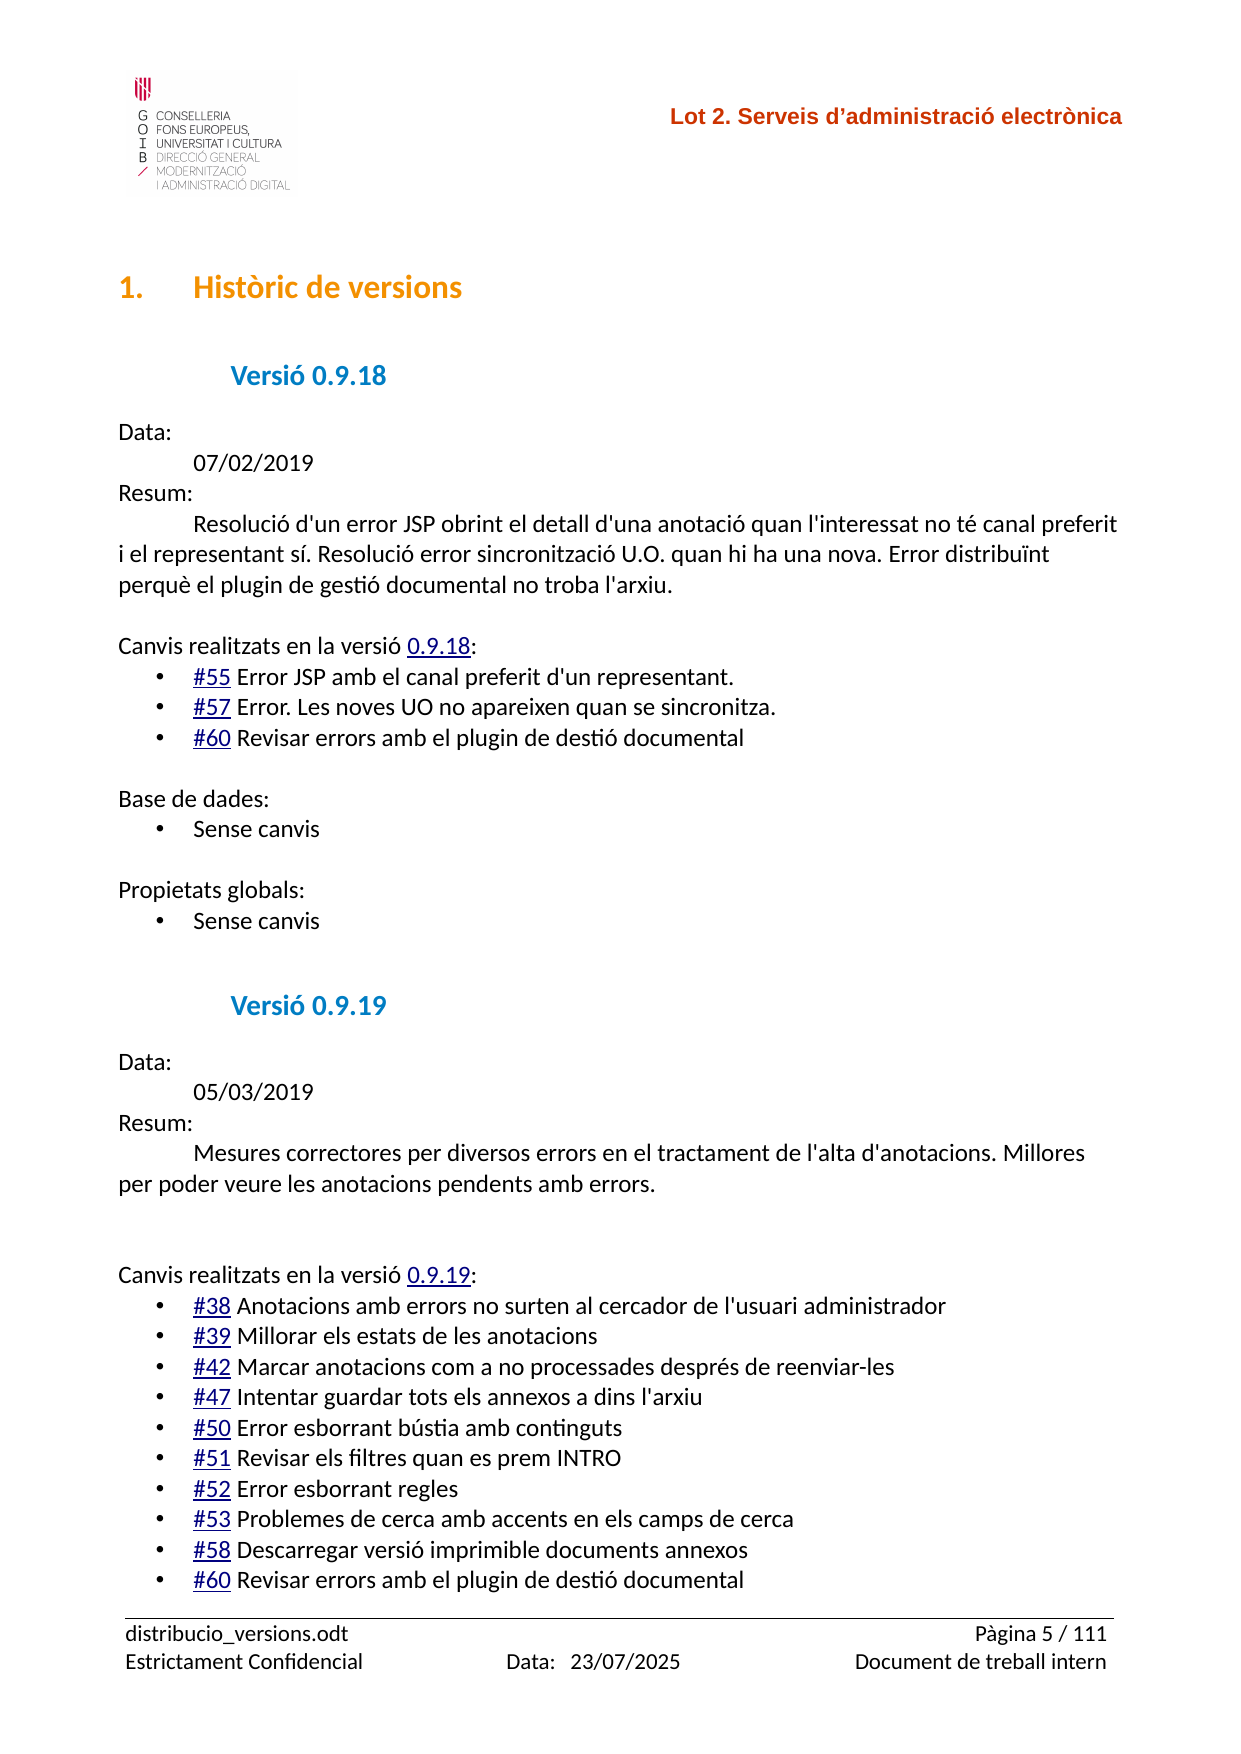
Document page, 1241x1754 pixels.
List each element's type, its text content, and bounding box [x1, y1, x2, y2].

text Propietats globals: [118, 874, 1122, 905]
text Mesures correctores per diversos errors en el tractament de l'alta d'anotacions. Millores per poder veure les anotacions pendents amb errors. [118, 1137, 1122, 1198]
text Canvis realitzats en la versió 0.9.18: [118, 630, 1122, 661]
list #47 Intentar guardar tots els annexos a dins l'arxiu [156, 1382, 1122, 1412]
list #38 Anotacions amb errors no surten al cercador de l'usuari administrador [156, 1290, 1122, 1321]
text Data: [118, 417, 1122, 447]
list #60 Revisar errors amb el plugin de destió documental [156, 722, 1122, 752]
list #58 Descarregar versió imprimible documents annexos [156, 1534, 1122, 1565]
subtitle Històric de versions [118, 266, 1122, 307]
subtitle Versió 0.9.19 [153, 987, 1122, 1022]
list #55 Error JSP amb el canal preferit d'un representant. [156, 661, 1122, 691]
list Sense canvis [156, 905, 1122, 935]
subtitle Versió 0.9.18 [153, 357, 1122, 393]
text Base de dades: [118, 783, 1122, 813]
list #50 Error esborrant bústia amb continguts [156, 1412, 1122, 1443]
list #52 Error esborrant regles [156, 1473, 1122, 1504]
list #60 Revisar errors amb el plugin de destió documental [156, 1565, 1122, 1595]
text Resolució d'un error JSP obrint el detall d'una anotació quan l'interessat no té canal preferit i el representant sí. Resolució error sincronització U.O. quan hi ha una nova. Error distribuïnt perquè el plugin de gestió documental no troba l'arxiu. [118, 508, 1122, 600]
text Resum: [118, 1107, 1122, 1137]
text Canvis realitzats en la versió 0.9.19: [118, 1259, 1122, 1290]
list #39 Millorar els estats de les anotacions [156, 1321, 1122, 1351]
list #42 Marcar anotacions com a no processades després de reenviar-les [156, 1351, 1122, 1382]
list Sense canvis [156, 813, 1122, 844]
list #53 Problemes de cerca amb accents en els camps de cerca [156, 1504, 1122, 1534]
text 05/03/2019 [118, 1076, 1122, 1107]
text Data: [118, 1046, 1122, 1076]
picture [126, 70, 299, 197]
list #51 Revisar els filtres quan es prem INTRO [156, 1443, 1122, 1473]
text 07/02/2019 [118, 447, 1122, 478]
list #57 Error. Les noves UO no apareixen quan se sincronitza. [156, 691, 1122, 722]
text Resum: [118, 478, 1122, 508]
